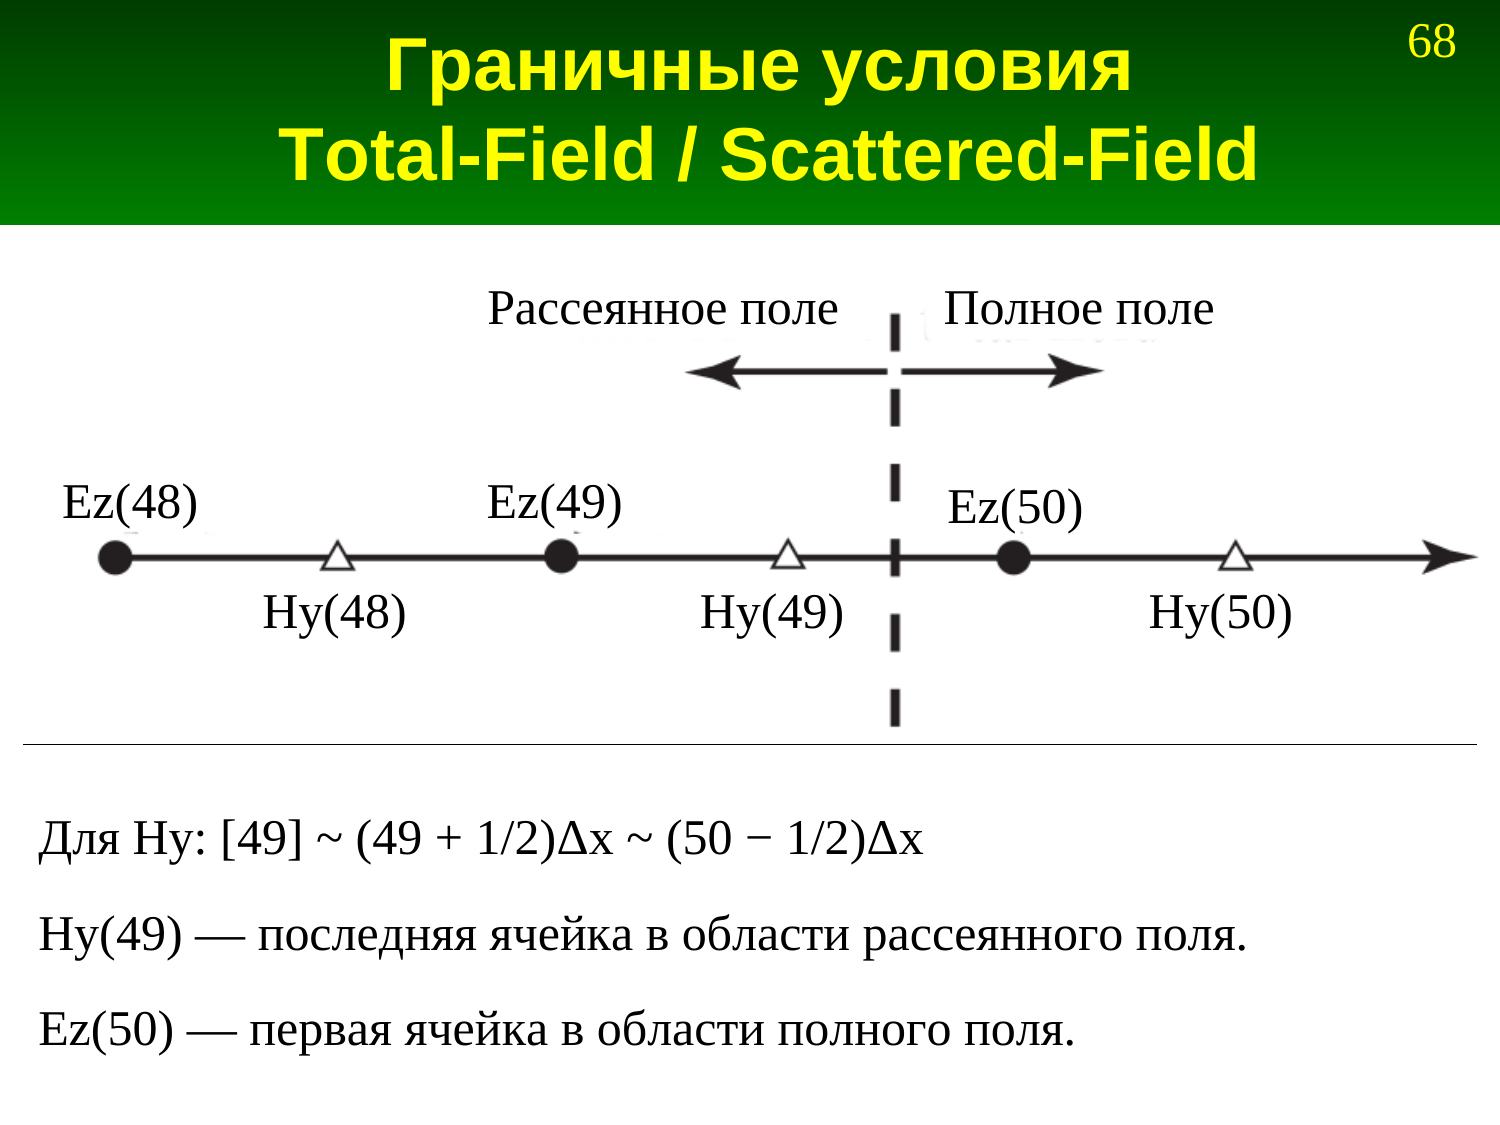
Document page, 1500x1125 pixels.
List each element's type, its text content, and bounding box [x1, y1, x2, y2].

text_box Ez(48) [47, 460, 214, 552]
text_box Hy(48) [247, 570, 438, 662]
text_box Ez(49) [471, 460, 638, 552]
text_box Для Hy: [49] ~ (49 + 1/2)Δx ~ (50 − 1/2)Δx Hy(49) — последняя ячейка в области рассеянного поля. Ez(50) — первая ячейка в области полного поля. [23, 797, 1264, 1063]
picture [82, 263, 1500, 745]
text_box Ez(50) [932, 466, 1099, 558]
title Граничные условия Total-Field / Scattered-Field [100, 7, 1441, 204]
text_box Hy(50) [1133, 570, 1324, 662]
text_box Полное поле [928, 267, 1230, 343]
text_box Hy(49) [685, 570, 875, 662]
text_box Рассеянное поле [472, 267, 855, 343]
